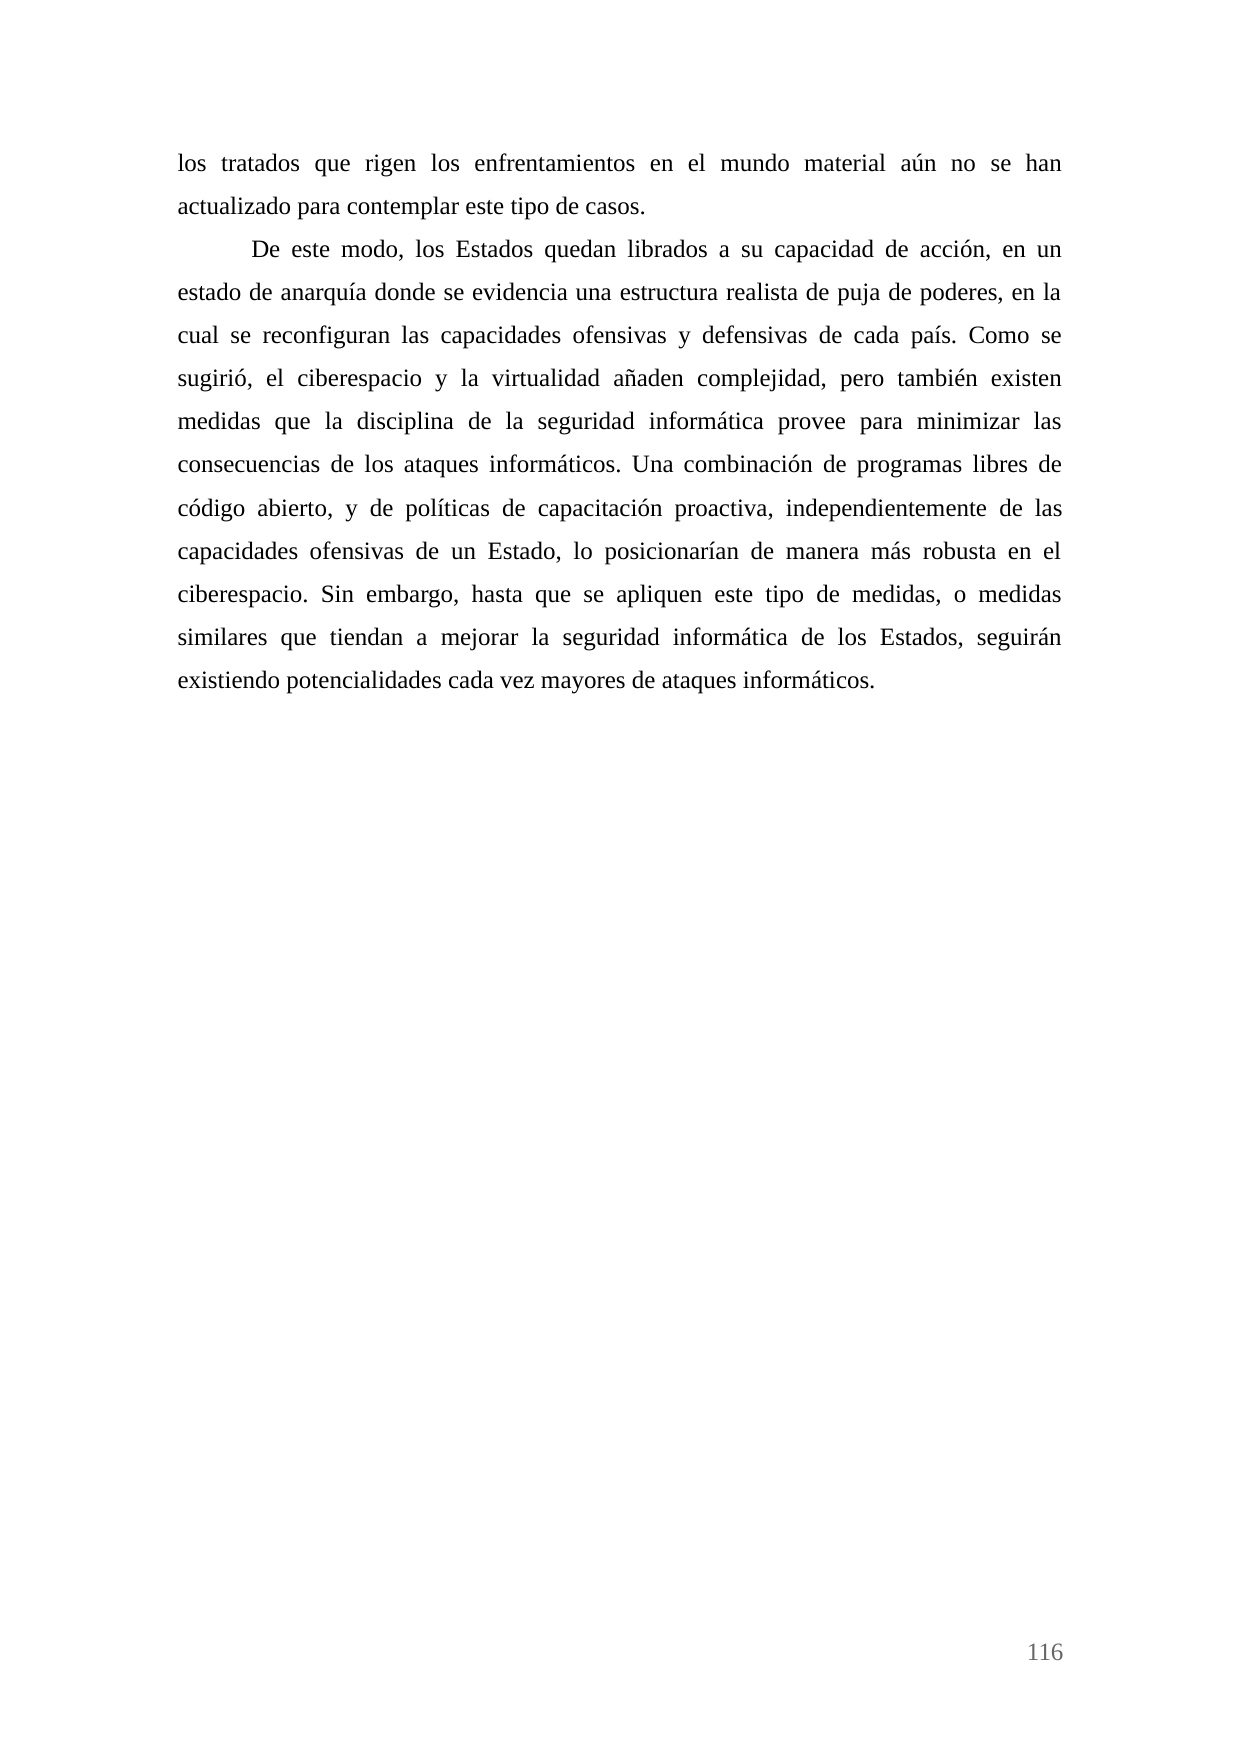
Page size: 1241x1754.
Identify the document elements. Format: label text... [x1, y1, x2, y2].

text los tratados que rigen los enfrentamientos en el mundo material aún no se han actualizado para contemplar este tipo de casos. [177, 148, 1063, 219]
text De este modo, los Estados quedan librados a su capacidad de acción, en un estado de anarquía donde se evidencia una estructura realista de puja de poderes, en la cual se reconfiguran las capacidades ofensivas y defensivas de cada país. Como se sugirió, el ciberespacio y la virtualidad añaden complejidad, pero también existen medidas que la disciplina de la seguridad informática provee para minimizar las consecuencias de los ataques informáticos. Una combinación de programas libres de código abierto, y de políticas de capacitación proactiva, independientemente de las capacidades ofensivas de un Estado, lo posicionarían de manera más robusta en el ciberespacio. Sin embargo, hasta que se apliquen este tipo de medidas, o medidas similares que tiendan a mejorar la seguridad informática de los Estados, seguirán existiendo potencialidades cada vez mayores de ataques informáticos. [177, 234, 1063, 694]
